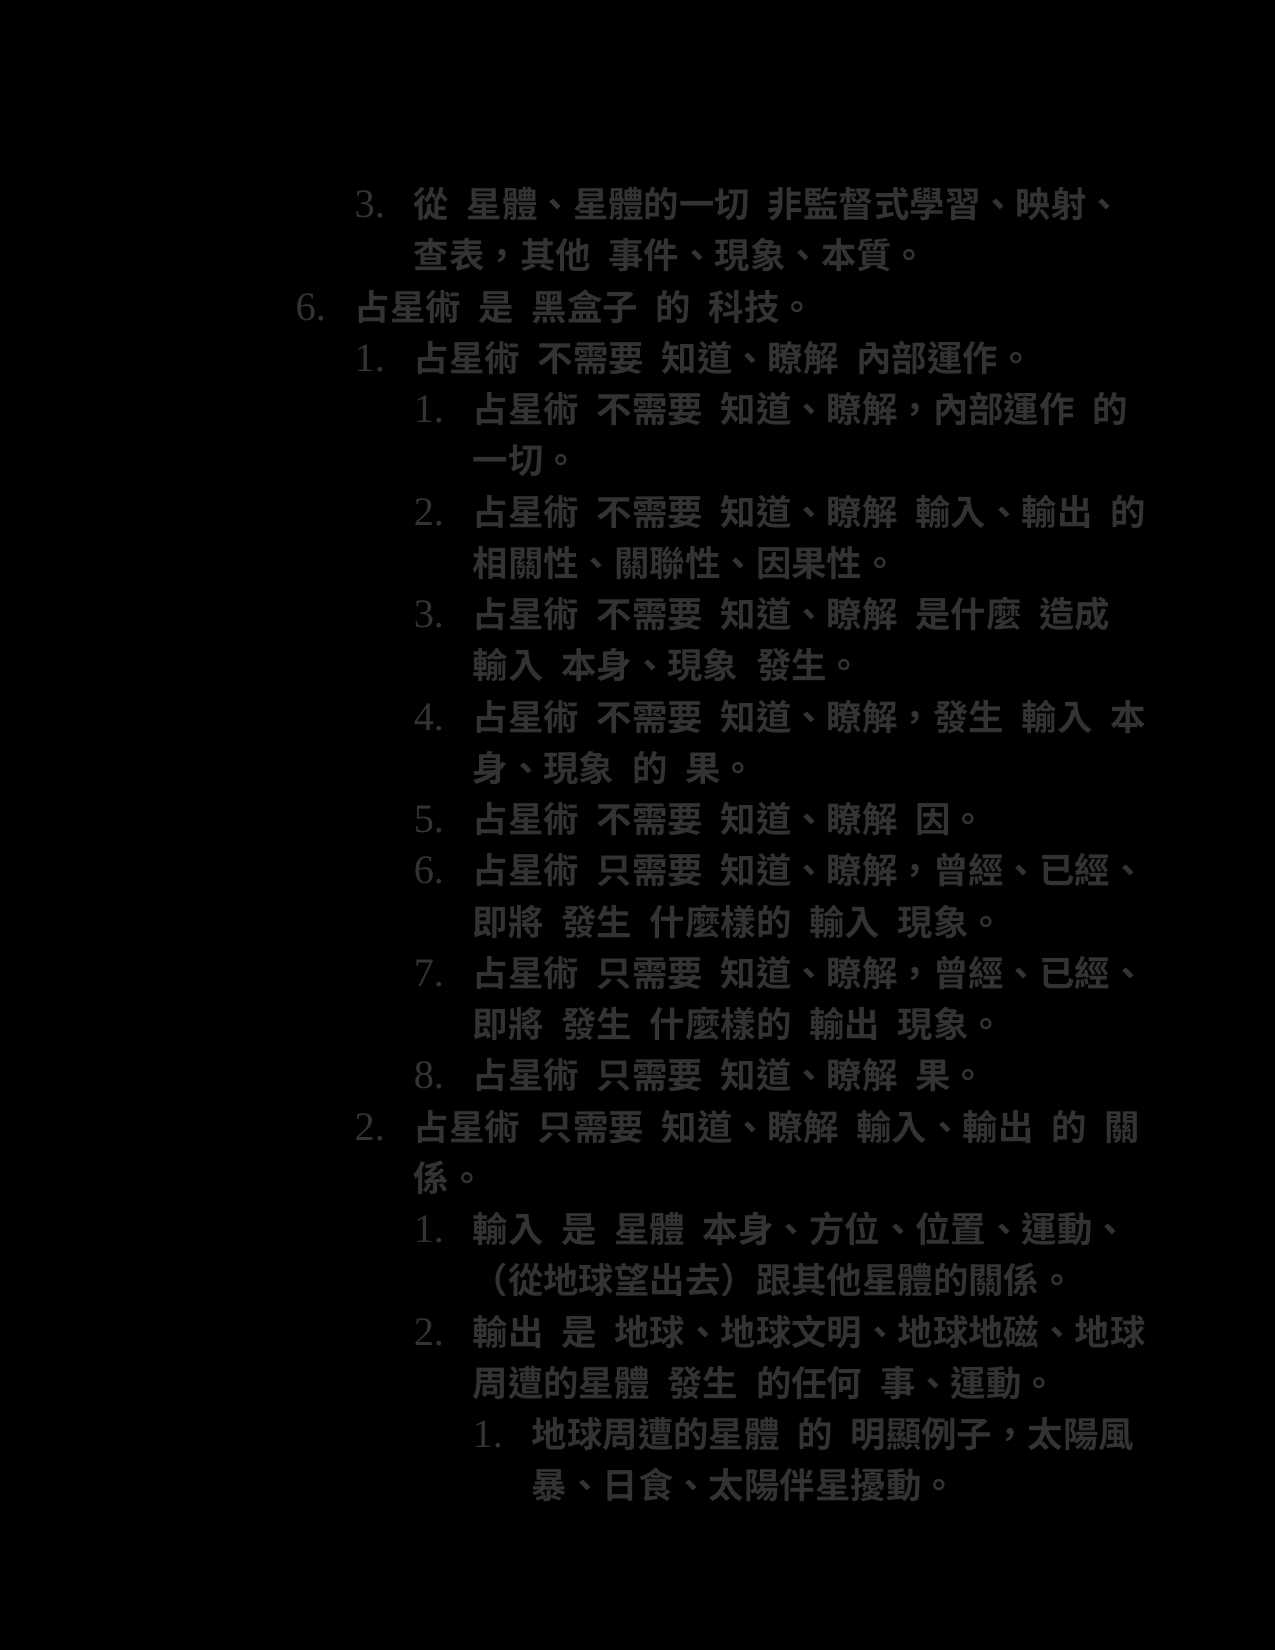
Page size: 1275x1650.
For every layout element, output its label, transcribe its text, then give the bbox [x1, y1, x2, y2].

list 占星術 是 黑盒子 的 科技。 [295, 279, 1157, 330]
list 地球周遭的星體 的 明顯例子，太陽風暴、日食、太陽伴星擾動。 [472, 1406, 1157, 1509]
list 占星術 不需要 知道、瞭解，發生 輸入 本身、現象 的 果。 [413, 689, 1157, 791]
list 占星術 只需要 知道、瞭解，曾經、已經、即將 發生 什麼樣的 輸入 現象。 [413, 843, 1157, 945]
list 占星術 只需要 知道、瞭解 果。 [413, 1048, 1157, 1099]
list 輸出 是 地球、地球文明、地球地磁、地球周遭的星體 發生 的任何 事、運動。 [413, 1304, 1157, 1406]
list 輸入 是 星體 本身、方位、位置、運動、（從地球望出去）跟其他星體的關係。 [413, 1201, 1157, 1304]
list 占星術 不需要 知道、瞭解 輸入、輸出 的 相關性、關聯性、因果性。 [413, 484, 1157, 586]
list 占星術 只需要 知道、瞭解，曾經、已經、即將 發生 什麼樣的 輸出 現象。 [413, 945, 1157, 1048]
list 占星術 不需要 知道、瞭解 內部運作。 [354, 330, 1157, 381]
list 占星術 只需要 知道、瞭解 輸入、輸出 的 關係。 [354, 1099, 1157, 1201]
list 從 星體、星體的一切 非監督式學習、映射、查表，其他 事件、現象、本質。 [354, 176, 1157, 279]
list 占星術 不需要 知道、瞭解 因。 [413, 791, 1157, 843]
list 占星術 不需要 知道、瞭解，內部運作 的 一切。 [413, 381, 1157, 484]
list 占星術 不需要 知道、瞭解 是什麼 造成 輸入 本身、現象 發生。 [413, 586, 1157, 689]
